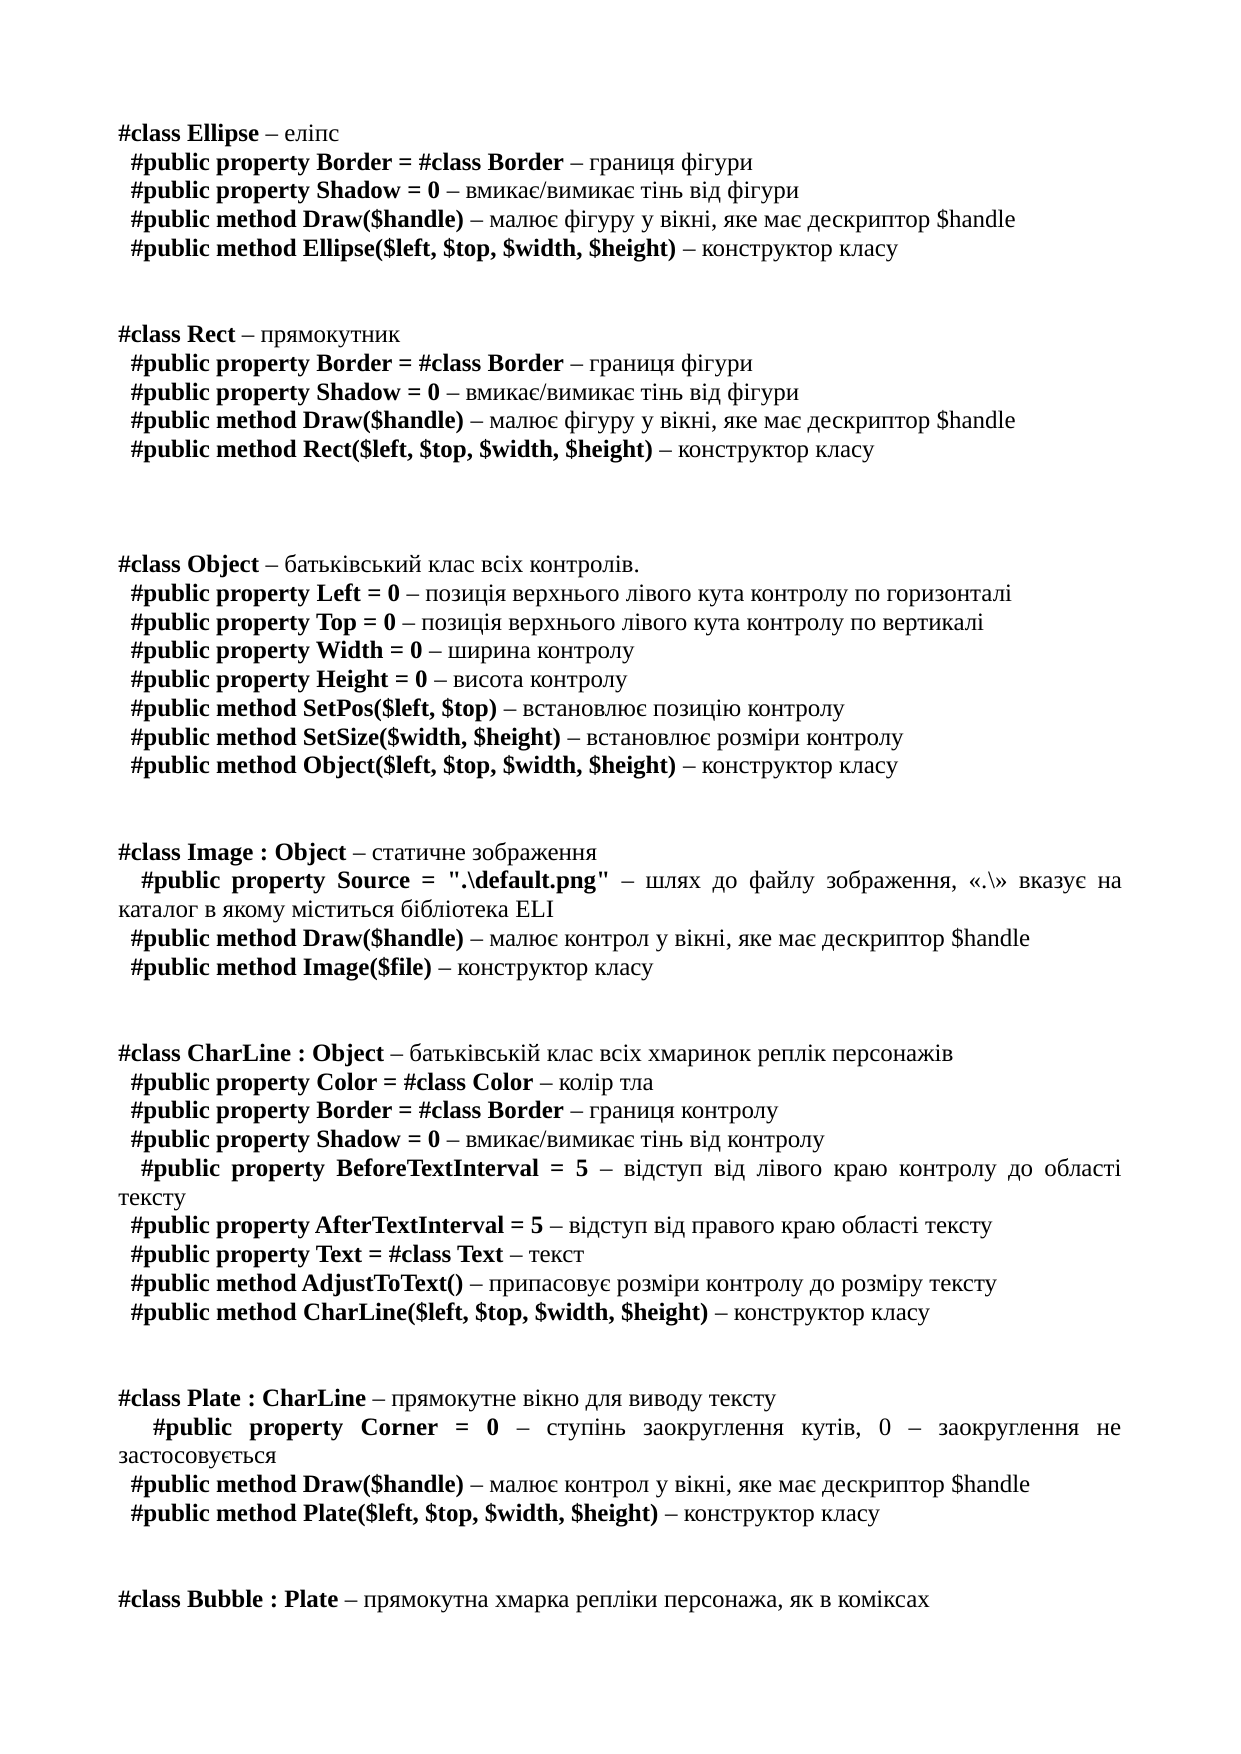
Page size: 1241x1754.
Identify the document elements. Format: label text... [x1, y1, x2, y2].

text #class Ellipse – еліпс [118, 118, 1122, 147]
text #public property Shadow = 0 – вмикає/вимикає тінь від контролу [118, 1124, 1122, 1153]
text #public method Draw($handle) – малює контрол у вікні, яке має дескриптор $handle [118, 1469, 1122, 1498]
text #public method Draw($handle) – малює контрол у вікні, яке має дескриптор $handle [118, 923, 1122, 952]
text #public method Ellipse($left, $top, $width, $height) – конструктор класу [118, 233, 1122, 262]
text #class Object – батьківський клас всіх контролів. [118, 549, 1122, 578]
text #public property AfterTextInterval = 5 – відступ від правого краю області тексту [118, 1211, 1122, 1239]
text #public method Image($file) – конструктор класу [118, 952, 1122, 981]
text #public method AdjustToText() – припасовує розміри контролу до розміру тексту [118, 1268, 1122, 1297]
text #public property Shadow = 0 – вмикає/вимикає тінь від фігури [118, 176, 1122, 204]
text #public property BeforeTextInterval = 5 – відступ від лівого краю контролу до області тексту [118, 1153, 1122, 1211]
text #public property Corner = 0 – ступінь заокруглення кутів, 0 – заокруглення не застосовується [118, 1412, 1122, 1469]
text #public property Text = #class Text – текст [118, 1239, 1122, 1268]
text #public property Border = #class Border – границя фігури [118, 348, 1122, 377]
text #public method Object($left, $top, $width, $height) – конструктор класу [118, 751, 1122, 779]
text #public method SetSize($width, $height) – встановлює розміри контролу [118, 722, 1122, 751]
text #public method Plate($left, $top, $width, $height) – конструктор класу [118, 1498, 1122, 1527]
text #public property Width = 0 – ширина контролу [118, 636, 1122, 664]
text #public method Draw($handle) – малює фігуру у вікні, яке має дескриптор $handle [118, 406, 1122, 434]
text #class Image : Object – статичне зображення [118, 837, 1122, 866]
text #public property Border = #class Border – границя контролу [118, 1096, 1122, 1124]
text #public property Left = 0 – позиція верхнього лівого кута контролу по горизонталі [118, 578, 1122, 607]
text #public method CharLine($left, $top, $width, $height) – конструктор класу [118, 1297, 1122, 1326]
text #public method SetPos($left, $top) – встановлює позицію контролу [118, 693, 1122, 722]
text #public method Draw($handle) – малює фігуру у вікні, яке має дескриптор $handle [118, 204, 1122, 233]
text #class CharLine : Object – батьківській клас всіх хмаринок реплік персонажів [118, 1038, 1122, 1067]
text #class Plate : CharLine – прямокутне вікно для виводу тексту [118, 1383, 1122, 1412]
text #public property Border = #class Border – границя фігури [118, 147, 1122, 176]
text #public property Color = #class Color – колір тла [118, 1067, 1122, 1096]
text #public property Top = 0 – позиція верхнього лівого кута контролу по вертикалі [118, 607, 1122, 636]
text #public property Shadow = 0 – вмикає/вимикає тінь від фігури [118, 377, 1122, 406]
text #public property Source = ".\default.png" – шлях до файлу зображення, «.\» вказує на каталог в якому міститься бібліотека ELI [118, 866, 1122, 923]
text #public property Height = 0 – висота контролу [118, 664, 1122, 693]
text #class Bubble : Plate – прямокутна хмарка репліки персонажа, як в коміксах [118, 1584, 1122, 1613]
text #public method Rect($left, $top, $width, $height) – конструктор класу [118, 434, 1122, 463]
text #class Rect – прямокутник [118, 319, 1122, 348]
